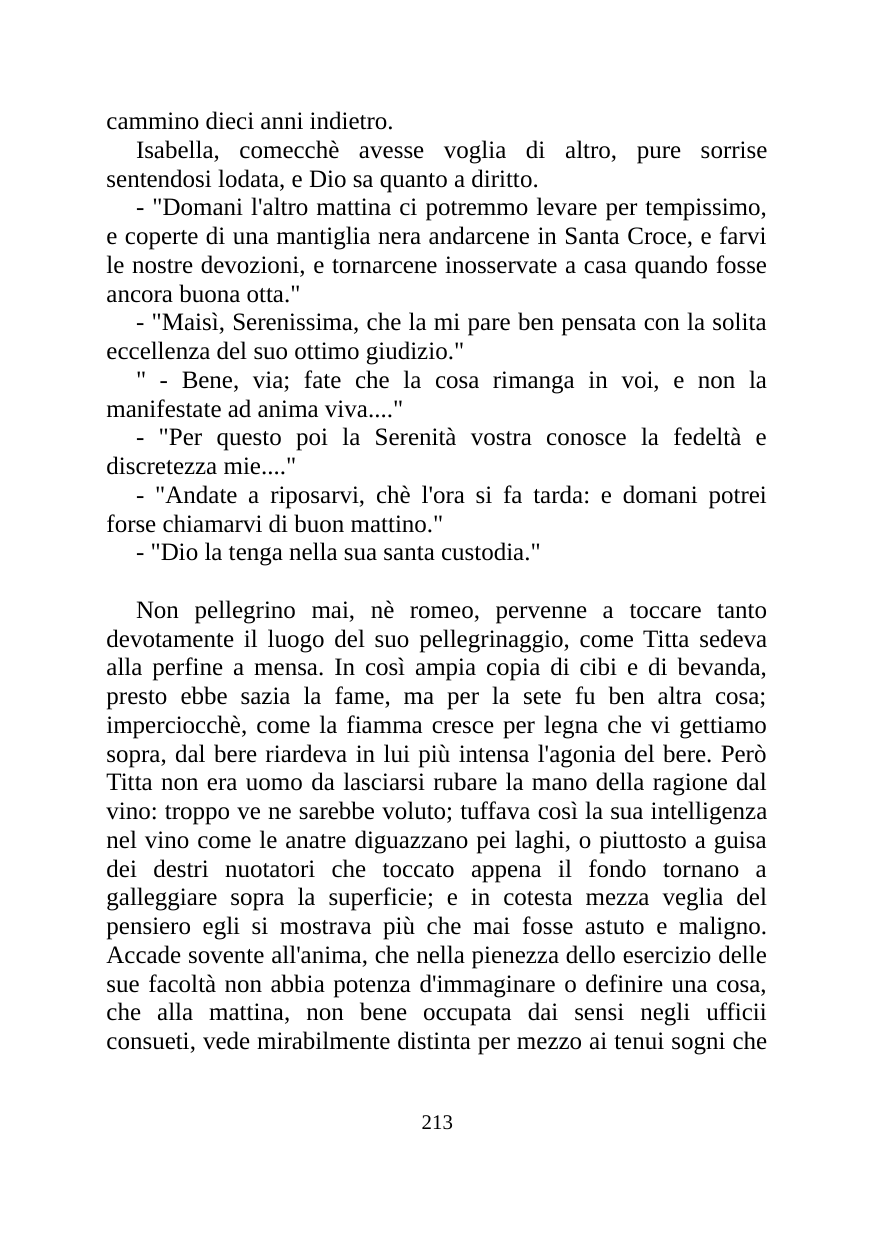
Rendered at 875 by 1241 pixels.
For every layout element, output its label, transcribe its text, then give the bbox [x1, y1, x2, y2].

text " - Bene, via; fate che la cosa rimanga in voi, e non la manifestate ad anima viva...." [106, 365, 768, 422]
text Non pellegrino mai, nè romeo, pervenne a toccare tanto devotamente il luogo del suo pellegrinaggio, come Titta sedeva alla perfine a mensa. In così ampia copia di cibi e di bevanda, presto ebbe sazia la fame, ma per la sete fu ben altra cosa; imperciocchè, come la fiamma cresce per legna che vi gettiamo sopra, dal bere riardeva in lui più intensa l'agonia del bere. Però Titta non era uomo da lasciarsi rubare la mano della ragione dal vino: troppo ve ne sarebbe voluto; tuffava così la sua intelligenza nel vino come le anatre diguazzano pei laghi, o piuttosto a guisa dei destri nuotatori che toccato appena il fondo tornano a galleggiare sopra la superficie; e in cotesta mezza veglia del pensiero egli si mostrava più che mai fosse astuto e maligno. Accade sovente all'anima, che nella pienezza dello esercizio delle sue facoltà non abbia potenza d'immaginare o definire una cosa, che alla mattina, non bene occupata dai sensi negli ufficii consueti, vede mirabilmente distinta per mezzo ai tenui sogni che [106, 595, 768, 1055]
text Isabella, comecchè avesse voglia di altro, pure sorrise sentendosi lodata, e Dio sa quanto a diritto. [106, 135, 768, 192]
text - "Per questo poi la Serenità vostra conosce la fedeltà e discretezza mie...." [106, 422, 768, 480]
text - "Dio la tenga nella sua santa custodia." [106, 537, 768, 566]
text - "Domani l'altro mattina ci potremmo levare per tempissimo, e coperte di una mantiglia nera andarcene in Santa Croce, e farvi le nostre devozioni, e tornarcene inosservate a casa quando fosse ancora buona otta." [106, 192, 768, 307]
text - "Andate a riposarvi, chè l'ora si fa tarda: e domani potrei forse chiamarvi di buon mattino." [106, 480, 768, 537]
text - "Maisì, Serenissima, che la mi pare ben pensata con la solita eccellenza del suo ottimo giudizio." [106, 307, 768, 365]
text cammino dieci anni indietro. [106, 106, 768, 135]
